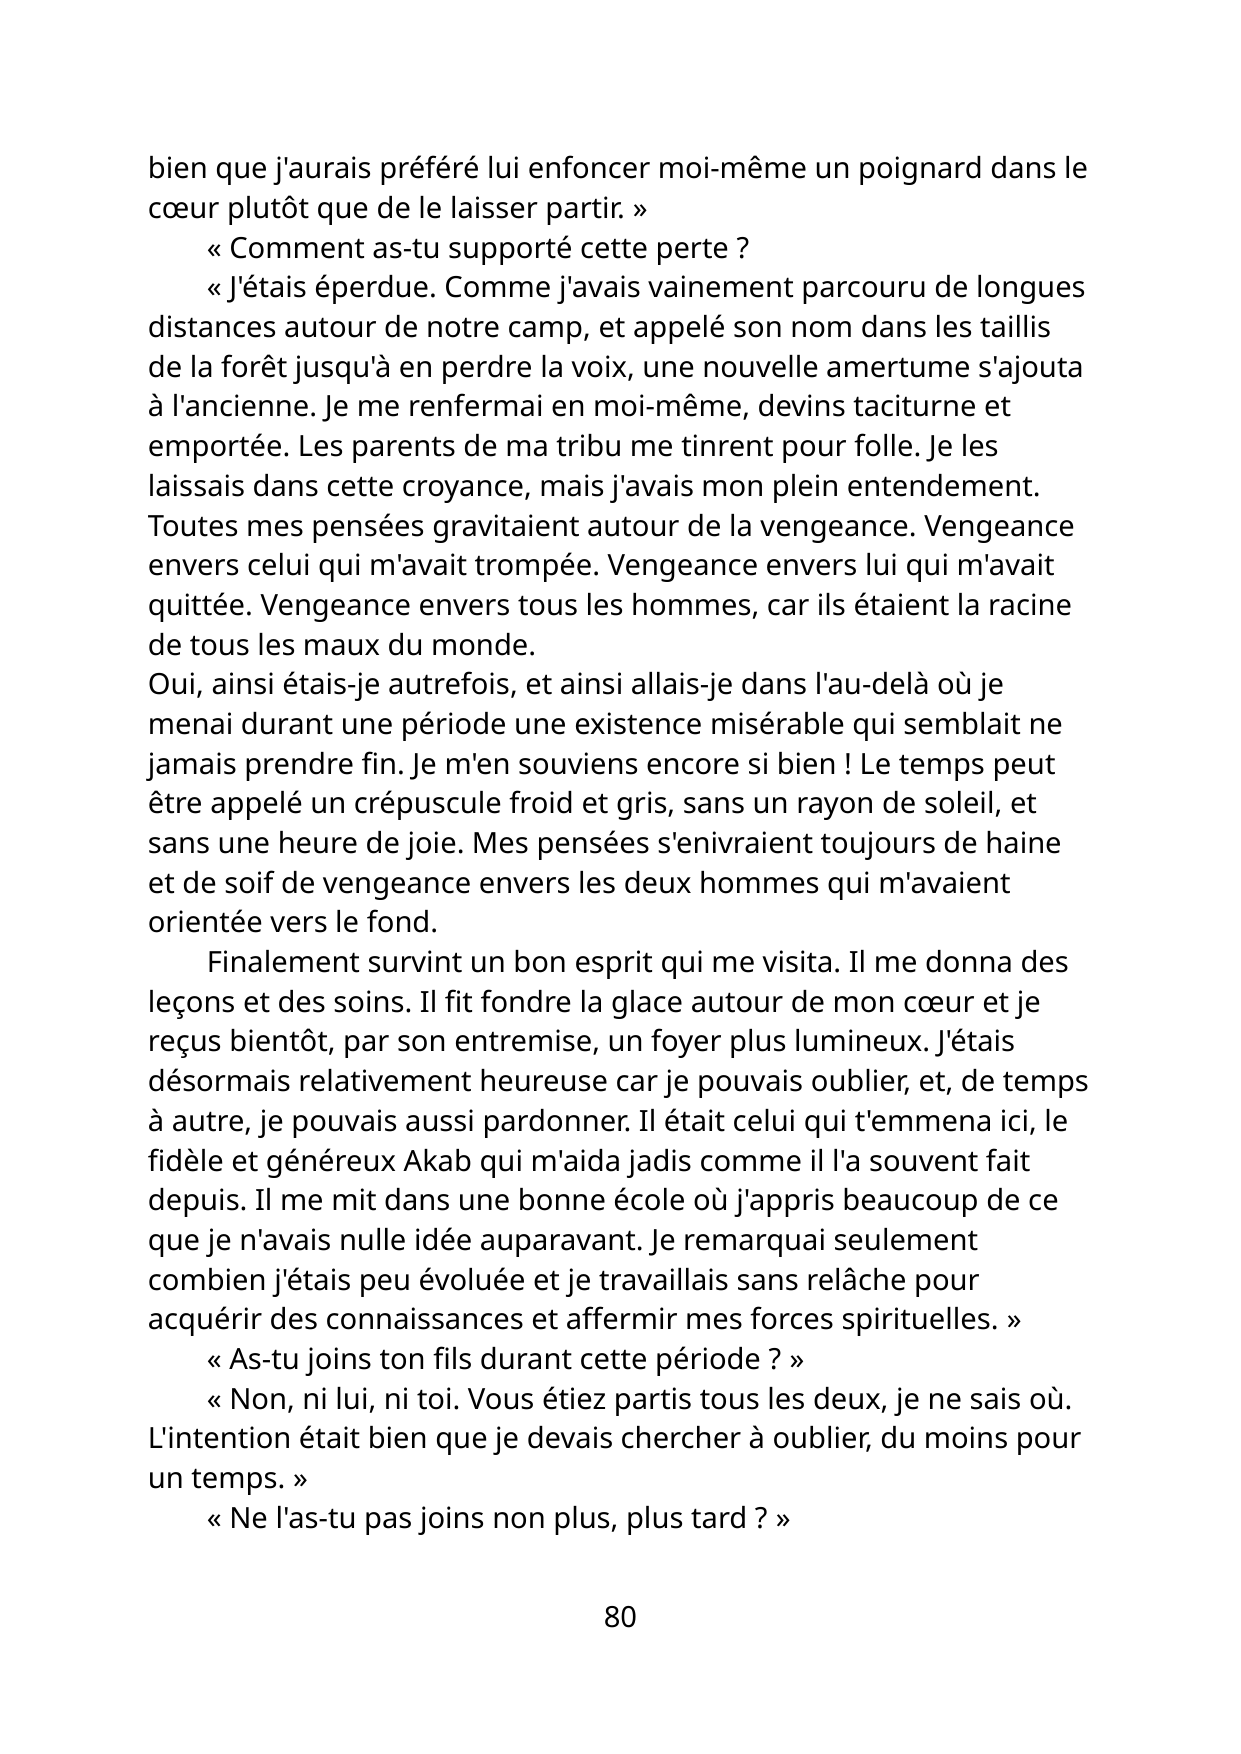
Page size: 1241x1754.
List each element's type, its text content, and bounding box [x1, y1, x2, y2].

text « As-tu joins ton fils durant cette période ? » [148, 1338, 1093, 1378]
text Finalement survint un bon esprit qui me visita. Il me donna des leçons et des soins. Il fit fondre la glace autour de mon cœur et je reçus bientôt, par son entremise, un foyer plus lumineux. J'étais désormais relativement heureuse car je pouvais oublier, et, de temps à autre, je pouvais aussi pardonner. Il était celui qui t'emmena ici, le fidèle et généreux Akab qui m'aida jadis comme il l'a souvent fait depuis. Il me mit dans une bonne école où j'appris beaucoup de ce que je n'avais nulle idée auparavant. Je remarquai seulement combien j'étais peu évoluée et je travaillais sans relâche pour acquérir des connaissances et affermir mes forces spirituelles. » [148, 941, 1093, 1338]
text « Non, ni lui, ni toi. Vous étiez partis tous les deux, je ne sais où. L'intention était bien que je devais chercher à oublier, du moins pour un temps. » [148, 1378, 1093, 1497]
text « J'étais éperdue. Comme j'avais vainement parcouru de longues distances autour de notre camp, et appelé son nom dans les taillis de la forêt jusqu'à en perdre la voix, une nouvelle amertume s'ajouta à l'ancienne. Je me renfermai en moi-même, devins taciturne et emportée. Les parents de ma tribu me tinrent pour folle. Je les laissais dans cette croyance, mais j'avais mon plein entendement. Toutes mes pensées gravitaient autour de la vengeance. Vengeance envers celui qui m'avait trompée. Vengeance envers lui qui m'avait quittée. Vengeance envers tous les hommes, car ils étaient la racine de tous les maux du monde. Oui, ainsi étais-je autrefois, et ainsi allais-je dans l'au-delà où je menai durant une période une existence misérable qui semblait ne jamais prendre fin. Je m'en souviens encore si bien ! Le temps peut être appelé un crépuscule froid et gris, sans un rayon de soleil, et sans une heure de joie. Mes pensées s'enivraient toujours de haine et de soif de vengeance envers les deux hommes qui m'avaient orientée vers le fond. [148, 267, 1093, 941]
text « Comment as-tu supporté cette perte ? [148, 227, 1093, 267]
text bien que j'aurais préféré lui enfoncer moi-même un poignard dans le cœur plutôt que de le laisser partir. » [148, 148, 1093, 227]
text « Ne l'as-tu pas joins non plus, plus tard ? » [148, 1497, 1093, 1537]
